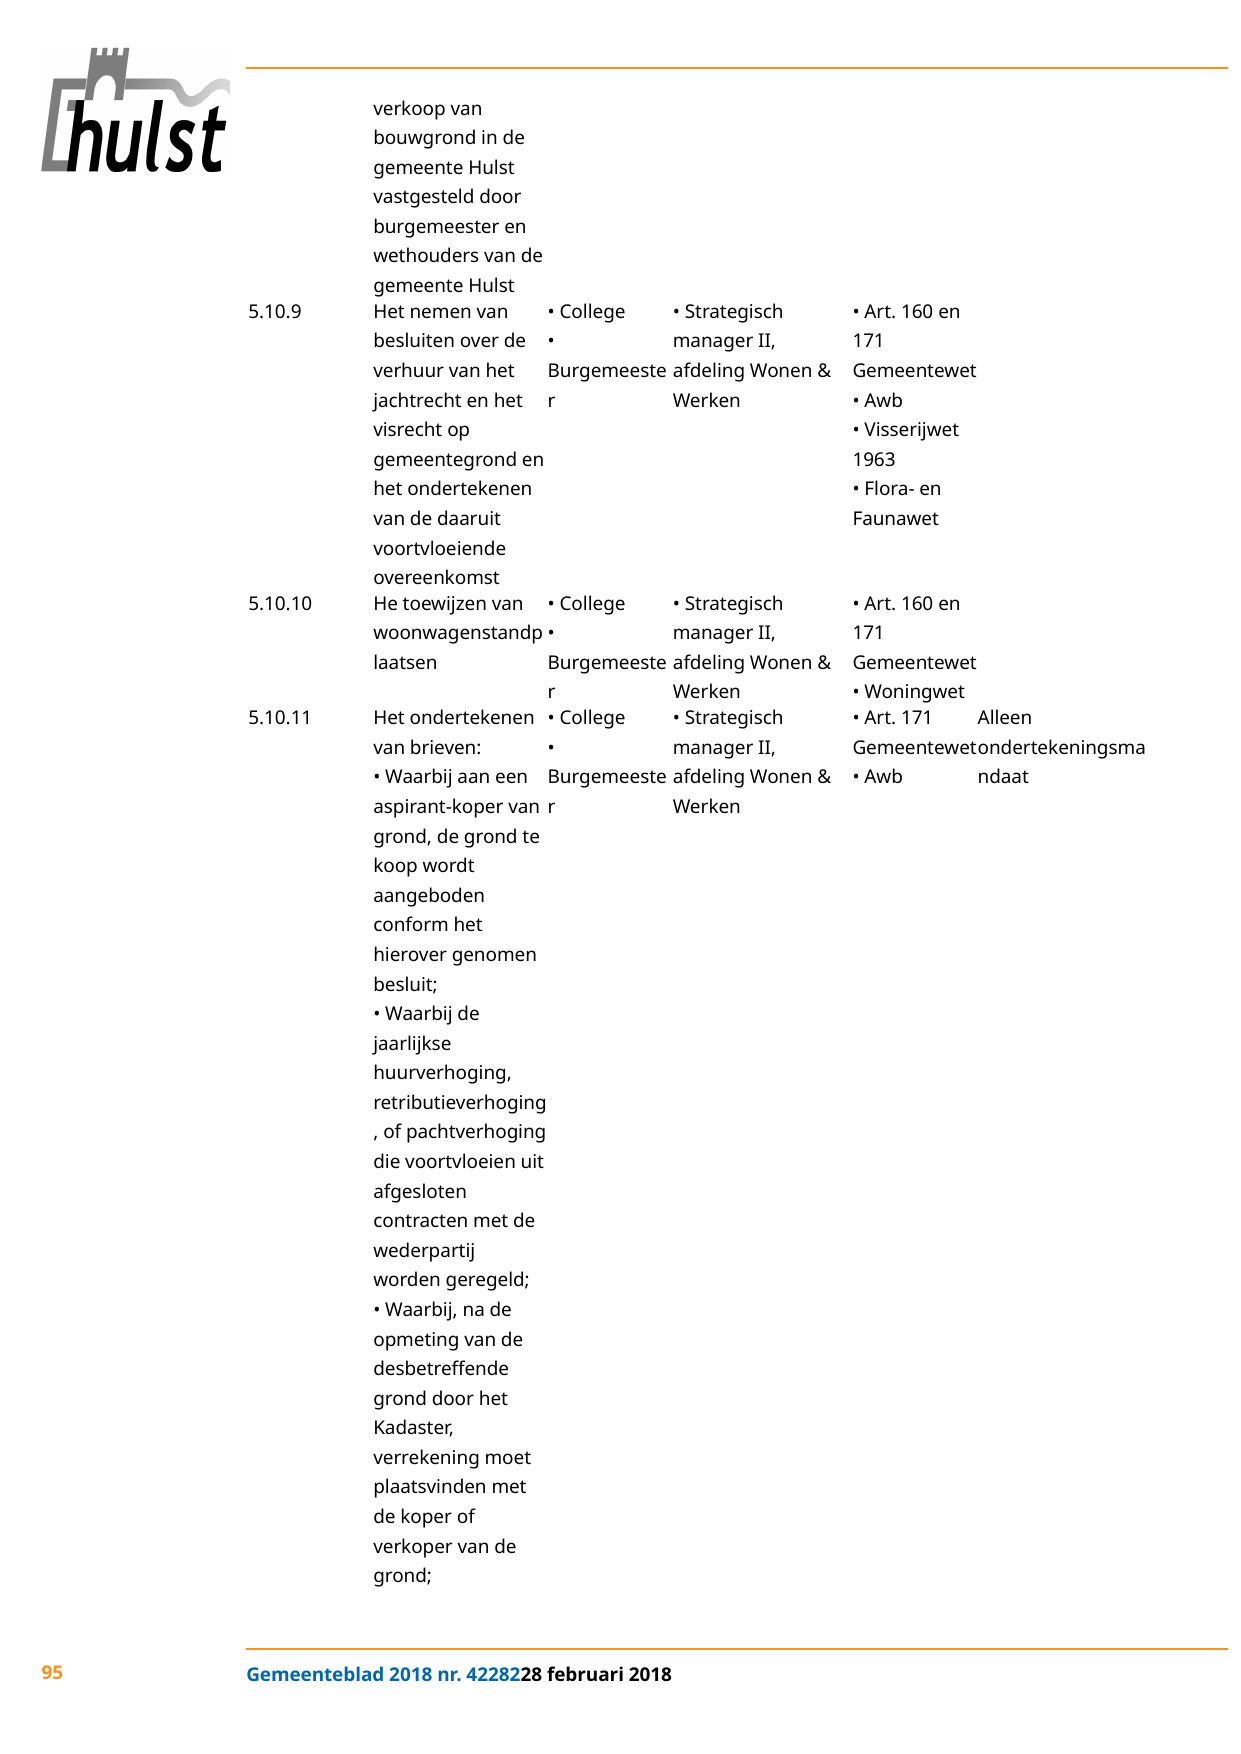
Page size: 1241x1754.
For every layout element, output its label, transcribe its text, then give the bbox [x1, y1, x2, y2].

table_cell [248, 95, 373, 298]
table_cell • Art. 171 Gemeentewet • Awb [852, 705, 977, 1588]
table_cell • College • Burgemeester [548, 590, 673, 704]
table_cell • Art. 160 en 171 Gemeentewet • Awb • Visserijwet 1963 • Flora- en Faunawet [852, 298, 977, 590]
table_cell • College • Burgemeester [548, 705, 673, 1588]
table_cell verkoop van bouwgrond in de gemeente Hulst vastgesteld door burgemeester en wethouders van de gemeente Hulst [373, 95, 547, 298]
table_cell 5.10.9 [248, 298, 373, 590]
table_cell • College • Burgemeester [548, 298, 673, 590]
table_cell [978, 95, 1152, 298]
table_cell Alleen ondertekeningsmandaat [978, 705, 1152, 1588]
table_cell • Strategisch manager II, afdeling Wonen & Werken [673, 590, 852, 704]
picture [41, 47, 231, 172]
table_cell 5.10.10 [248, 590, 373, 704]
table_cell • Strategisch manager II, afdeling Wonen & Werken [673, 298, 852, 590]
table_cell 5.10.11 [248, 705, 373, 1588]
table_cell Het nemen van besluiten over de verhuur van het jachtrecht en het visrecht op gemeentegrond en het ondertekenen van de daaruit voortvloeiende overeenkomst [373, 298, 547, 590]
table_cell [978, 298, 1152, 590]
table_cell [673, 95, 852, 298]
table_cell [852, 95, 977, 298]
table_cell • Strategisch manager II, afdeling Wonen & Werken [673, 705, 852, 1588]
table_cell Het ondertekenen van brieven: • Waarbij aan een aspirant-koper van grond, de grond te koop wordt aangeboden conform het hierover genomen besluit; • Waarbij de jaarlijkse huurverhoging, retributieverhoging, of pachtverhoging die voortvloeien uit afgesloten contracten met de wederpartij worden geregeld; • Waarbij, na de opmeting van de desbetreffende grond door het Kadaster, verrekening moet plaatsvinden met de koper of verkoper van de grond; [373, 705, 547, 1588]
table_cell • Art. 160 en 171 Gemeentewet • Woningwet [852, 590, 977, 704]
table_cell [978, 590, 1152, 704]
table_cell [548, 95, 673, 298]
table_cell He toewijzen van woonwagenstandplaatsen [373, 590, 547, 704]
